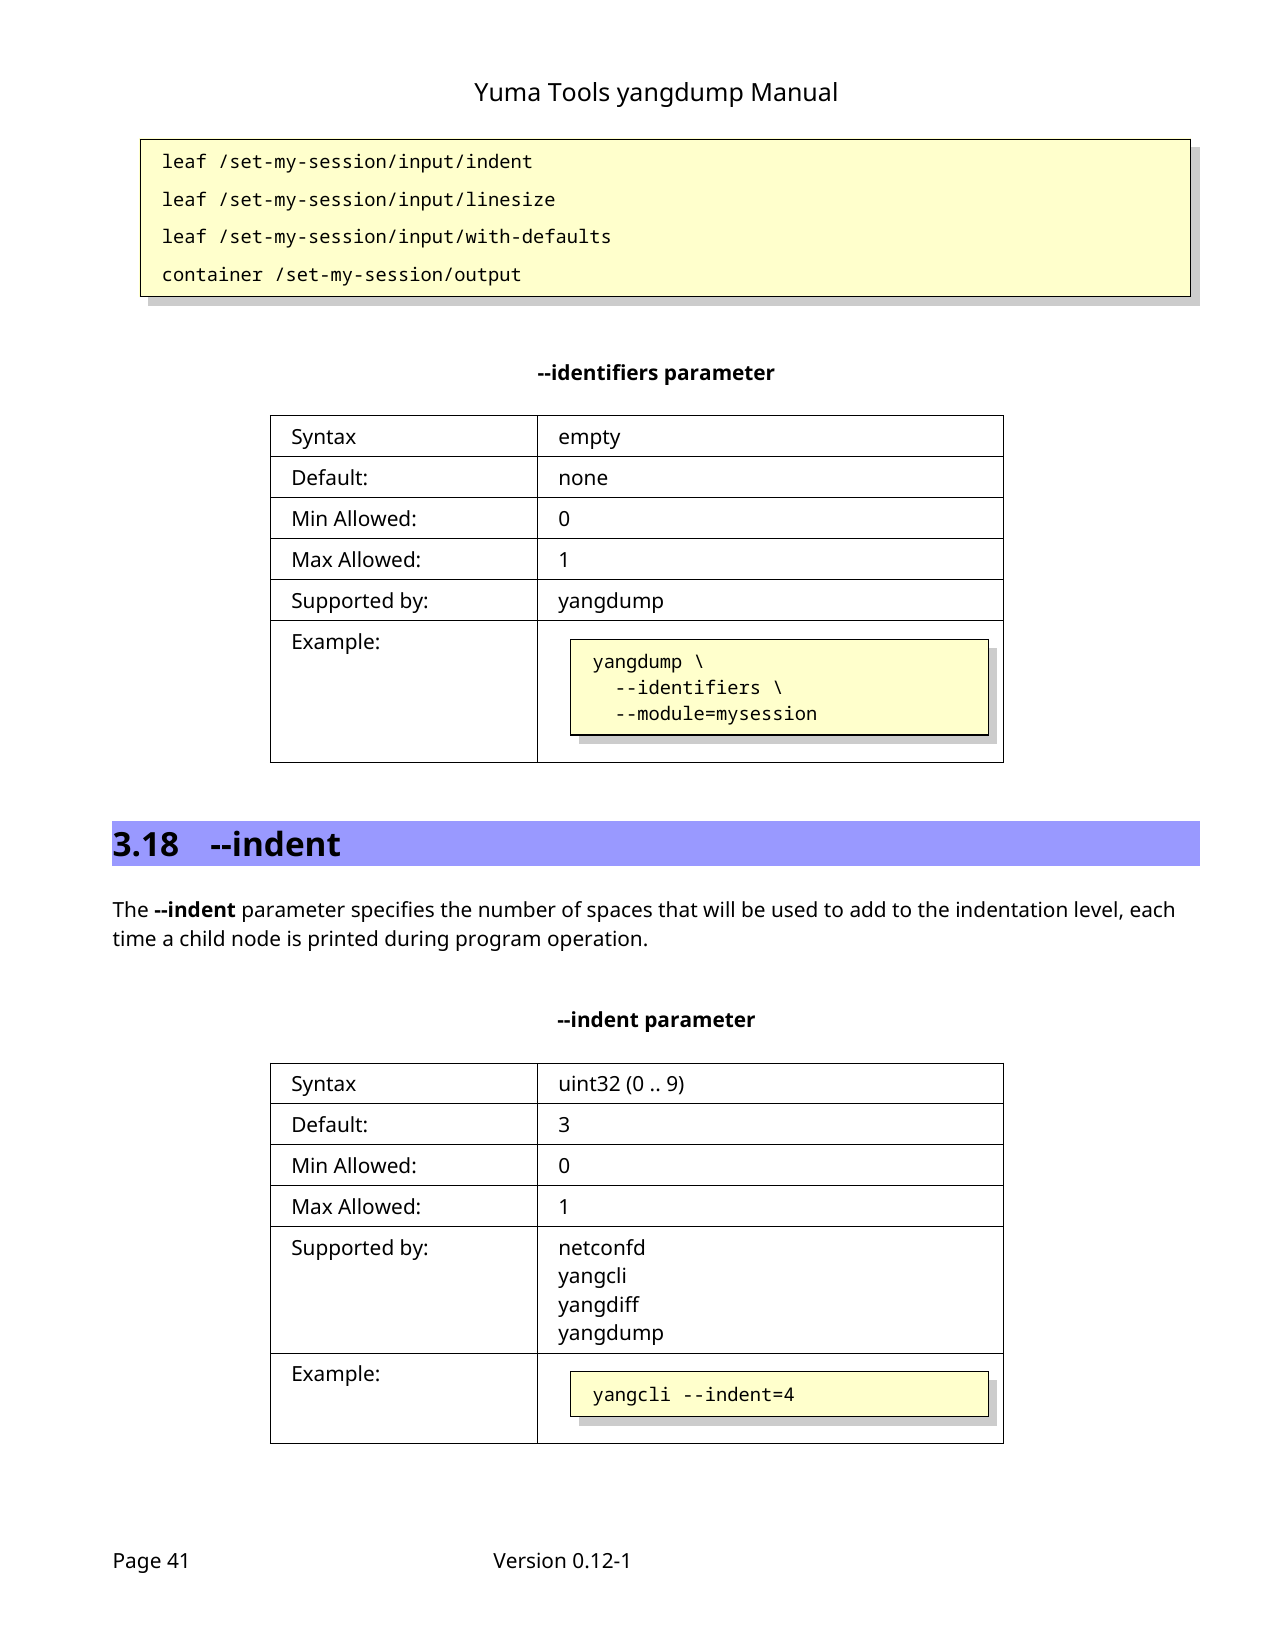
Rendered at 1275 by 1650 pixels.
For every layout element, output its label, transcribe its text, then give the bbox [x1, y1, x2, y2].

text leaf /set-my-session/input/linesize [141, 176, 1190, 212]
text The --indent parameter specifies the number of spaces that will be used to add to the indentation level, each time a child node is printed during program operation. [112, 895, 1200, 952]
table_cell yangdump [538, 580, 1003, 620]
table_header uint32 (0 .. 9) [538, 1064, 1003, 1103]
table_cell Min Allowed: [271, 1145, 537, 1185]
text leaf /set-my-session/input/with-defaults [141, 213, 1190, 249]
subtitle --indent [112, 821, 1200, 866]
table_cell Default: [271, 1104, 537, 1144]
table_cell Supported by: [271, 580, 537, 620]
table_cell Default: [271, 457, 537, 497]
table_cell 3 [538, 1104, 1003, 1144]
table_cell Max Allowed: [271, 539, 537, 579]
table_header Syntax [271, 1064, 537, 1103]
table_header Syntax [271, 416, 537, 456]
text leaf /set-my-session/input/indent [141, 140, 1190, 174]
table_cell Min Allowed: [271, 498, 537, 538]
table_cell Example: [271, 621, 537, 762]
table_cell 0 [538, 1145, 1003, 1185]
table_cell none [538, 457, 1003, 497]
table_cell 1 [538, 539, 1003, 579]
subtitle --indent parameter [127, 1006, 1185, 1034]
table_cell 1 [538, 1186, 1003, 1226]
table_cell netconfd yangcli yangdiff yangdump [538, 1227, 1003, 1352]
table_cell 0 [538, 498, 1003, 538]
table_cell Max Allowed: [271, 1186, 537, 1226]
table_header empty [538, 416, 1003, 456]
table_cell Example: [271, 1354, 537, 1443]
table_cell Supported by: [271, 1227, 537, 1352]
subtitle --identifiers parameter [127, 358, 1185, 387]
text container /set-my-session/output [141, 251, 1190, 296]
table_cell yangdump \ --identifiers \ --module=mysession [538, 621, 1003, 762]
table_cell yangcli --indent=4 [538, 1354, 1003, 1443]
